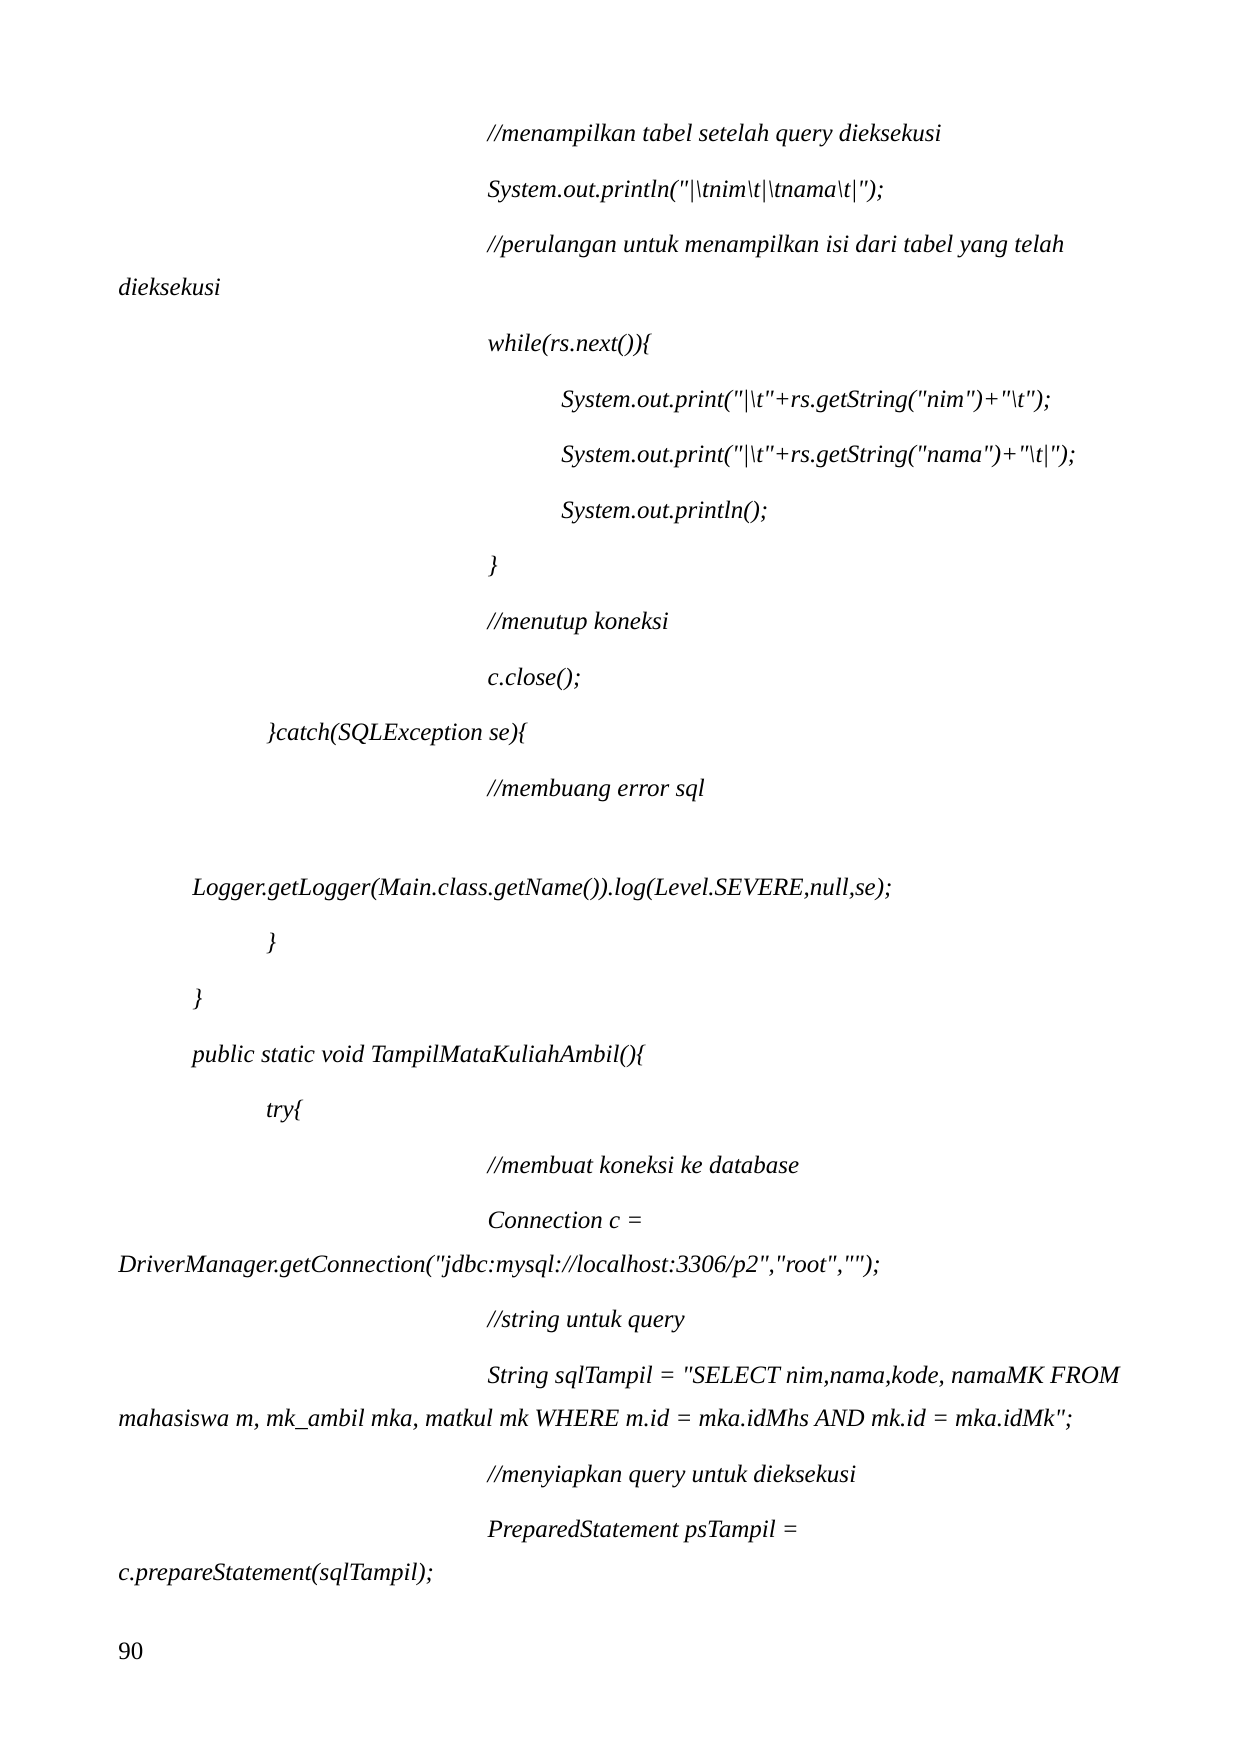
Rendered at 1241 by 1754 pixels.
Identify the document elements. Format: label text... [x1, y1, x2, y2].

text System.out.print("|\t"+rs.getString("nama")+"\t|"); [118, 439, 1122, 468]
text //menyiapkan query untuk dieksekusi [118, 1459, 1122, 1487]
text public static void TampilMataKuliahAmbil(){ [118, 1039, 1122, 1067]
text } [118, 983, 1122, 1012]
text //perulangan untuk menampilkan isi dari tabel yang telah dieksekusi [118, 229, 1122, 301]
text } [118, 551, 1122, 579]
text String sqlTampil = "SELECT nim,nama,kode, namaMK FROM mahasiswa m, mk_ambil mka, matkul mk WHERE m.id = mka.idMhs AND mk.id = mka.idMk"; [118, 1360, 1122, 1432]
text while(rs.next()){ [118, 328, 1122, 357]
text //menutup koneksi [118, 606, 1122, 635]
text }catch(SQLException se){ [118, 717, 1122, 746]
text System.out.print("|\t"+rs.getString("nim")+"\t"); [118, 384, 1122, 412]
text //membuang error sql [118, 773, 1122, 802]
text PreparedStatement psTampil = c.prepareStatement(sqlTampil); [118, 1514, 1122, 1586]
text } [118, 927, 1122, 956]
text System.out.println(); [118, 495, 1122, 524]
text System.out.println("|\tnim\t|\tnama\t|"); [118, 174, 1122, 202]
text try{ [118, 1094, 1122, 1123]
text Connection c = DriverManager.getConnection("jdbc:mysql://localhost:3306/p2","root",""); [118, 1206, 1122, 1277]
text //membuat koneksi ke database [118, 1150, 1122, 1179]
text c.close(); [118, 662, 1122, 691]
text //string untuk query [118, 1304, 1122, 1333]
text //menampilkan tabel setelah query dieksekusi [118, 118, 1122, 147]
text Logger.getLogger(Main.class.getName()).log(Level.SEVERE,null,se); [118, 829, 1122, 901]
